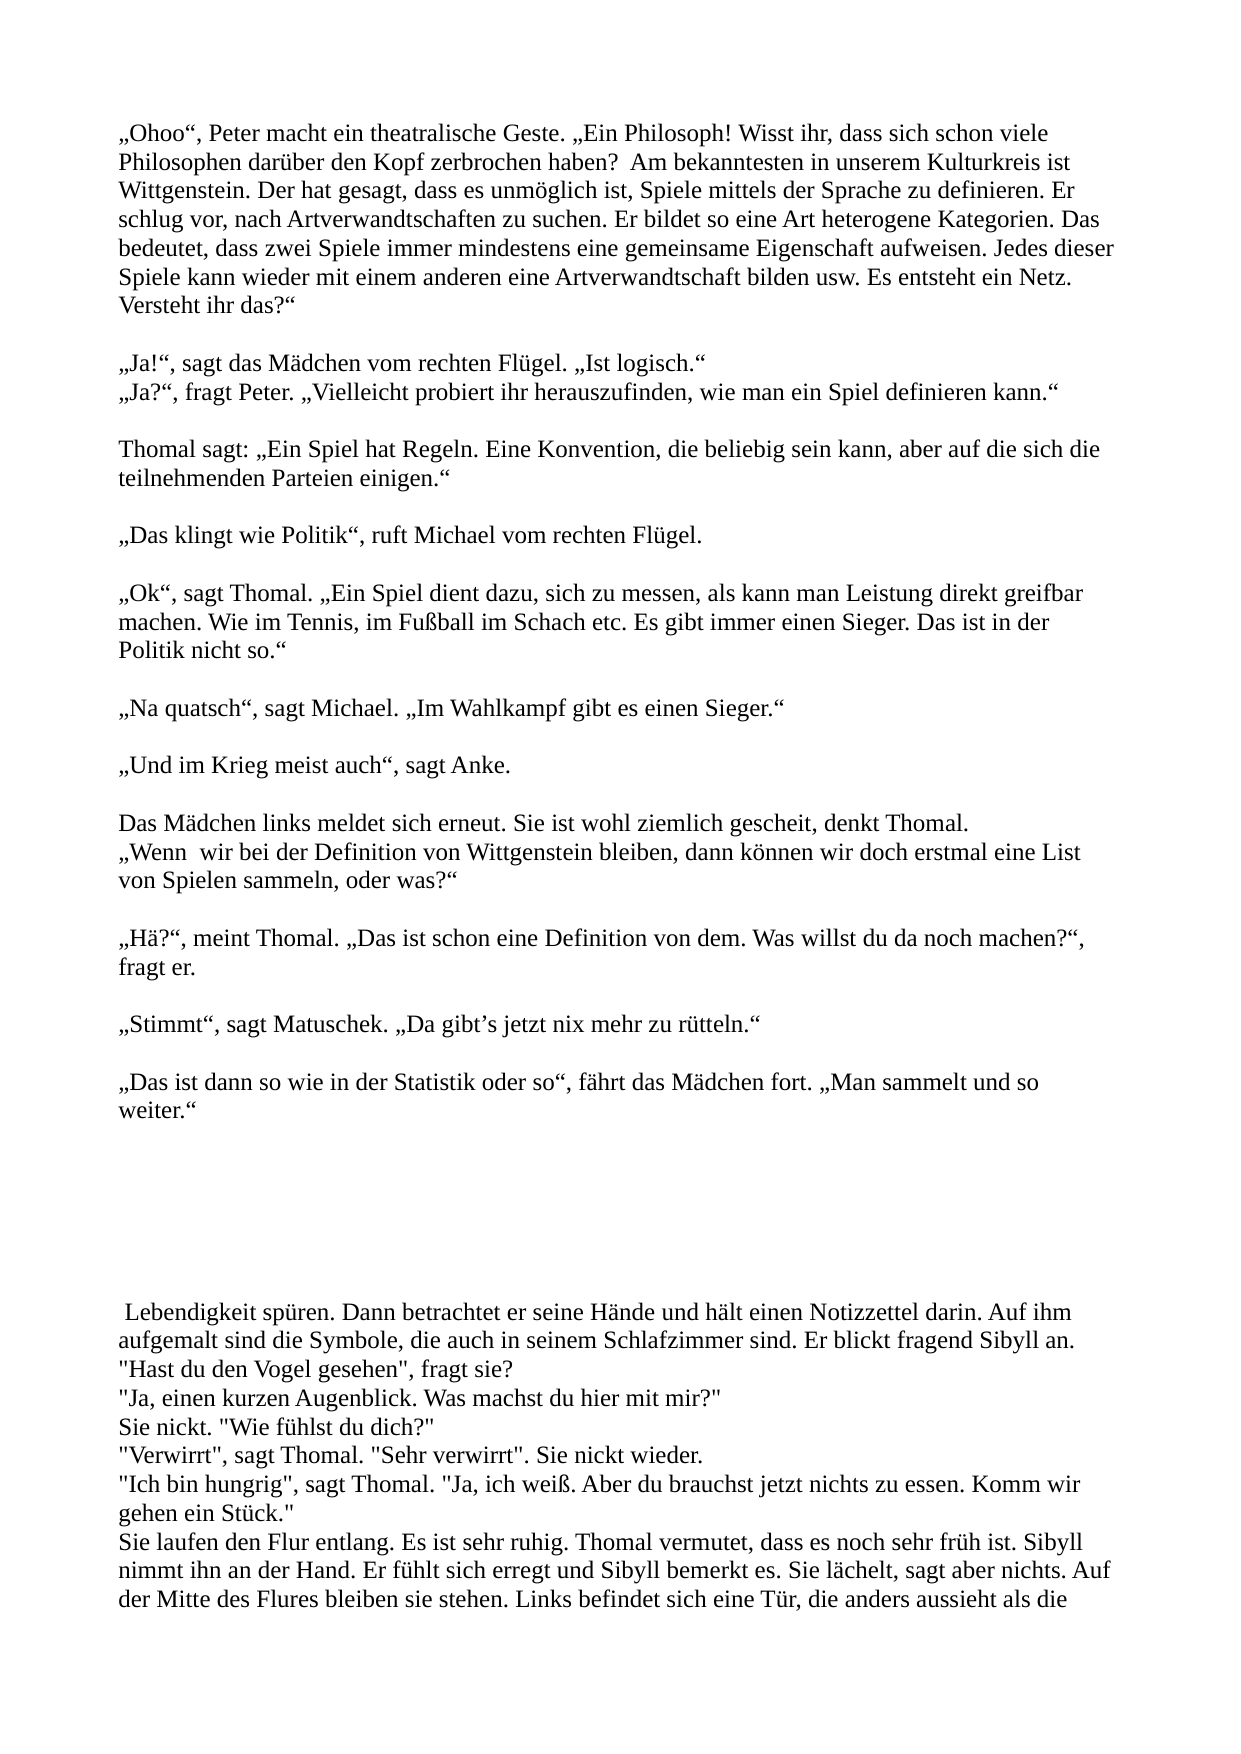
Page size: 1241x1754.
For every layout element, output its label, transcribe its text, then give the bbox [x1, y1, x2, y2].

text „Das ist dann so wie in der Statistik oder so“, fährt das Mädchen fort. „Man sammelt und so weiter.“ [118, 1067, 1122, 1124]
text Sie laufen den Flur entlang. Es ist sehr ruhig. Thomal vermutet, dass es noch sehr früh ist. Sibyll nimmt ihn an der Hand. Er fühlt sich erregt und Sibyll bemerkt es. Sie lächelt, sagt aber nichts. Auf der Mitte des Flures bleiben sie stehen. Links befindet sich eine Tür, die anders aussieht als die [118, 1527, 1122, 1613]
text "Ja, einen kurzen Augenblick. Was machst du hier mit mir?" [118, 1383, 1122, 1412]
text Thomal sagt: „Ein Spiel hat Regeln. Eine Konvention, die beliebig sein kann, aber auf die sich die teilnehmenden Parteien einigen.“ [118, 434, 1122, 492]
text "Verwirrt", sagt Thomal. "Sehr verwirrt". Sie nickt wieder. [118, 1441, 1122, 1469]
text „Wenn wir bei der Definition von Wittgenstein bleiben, dann können wir doch erstmal eine List von Spielen sammeln, oder was?“ [118, 837, 1122, 894]
text Sie nickt. "Wie fühlst du dich?" [118, 1412, 1122, 1441]
text „Hä?“, meint Thomal. „Das ist schon eine Definition von dem. Was willst du da noch machen?“, fragt er. [118, 923, 1122, 981]
text „Ohoo“, Peter macht ein theatralische Geste. „Ein Philosoph! Wisst ihr, dass sich schon viele Philosophen darüber den Kopf zerbrochen haben? Am bekanntesten in unserem Kulturkreis ist Wittgenstein. Der hat gesagt, dass es unmöglich ist, Spiele mittels der Sprache zu definieren. Er schlug vor, nach Artverwandtschaften zu suchen. Er bildet so eine Art heterogene Kategorien. Das bedeutet, dass zwei Spiele immer mindestens eine gemeinsame Eigenschaft aufweisen. Jedes dieser Spiele kann wieder mit einem anderen eine Artverwandtschaft bilden usw. Es entsteht ein Netz. Versteht ihr das?“ [118, 118, 1122, 319]
text „Ja!“, sagt das Mädchen vom rechten Flügel. „Ist logisch.“ [118, 348, 1122, 377]
text Das Mädchen links meldet sich erneut. Sie ist wohl ziemlich gescheit, denkt Thomal. [118, 808, 1122, 837]
text "Ich bin hungrig", sagt Thomal. "Ja, ich weiß. Aber du brauchst jetzt nichts zu essen. Komm wir gehen ein Stück." [118, 1469, 1122, 1527]
text Lebendigkeit spüren. Dann betrachtet er seine Hände und hält einen Notizzettel darin. Auf ihm aufgemalt sind die Symbole, die auch in seinem Schlafzimmer sind. Er blickt fragend Sibyll an. [118, 1297, 1122, 1354]
text „Ok“, sagt Thomal. „Ein Spiel dient dazu, sich zu messen, als kann man Leistung direkt greifbar machen. Wie im Tennis, im Fußball im Schach etc. Es gibt immer einen Sieger. Das ist in der Politik nicht so.“ [118, 578, 1122, 664]
text „Das klingt wie Politik“, ruft Michael vom rechten Flügel. [118, 521, 1122, 549]
text „Stimmt“, sagt Matuschek. „Da gibt’s jetzt nix mehr zu rütteln.“ [118, 1009, 1122, 1038]
text „Na quatsch“, sagt Michael. „Im Wahlkampf gibt es einen Sieger.“ [118, 693, 1122, 722]
text „Ja?“, fragt Peter. „Vielleicht probiert ihr herauszufinden, wie man ein Spiel definieren kann.“ [118, 377, 1122, 406]
text "Hast du den Vogel gesehen", fragt sie? [118, 1354, 1122, 1383]
text „Und im Krieg meist auch“, sagt Anke. [118, 751, 1122, 779]
